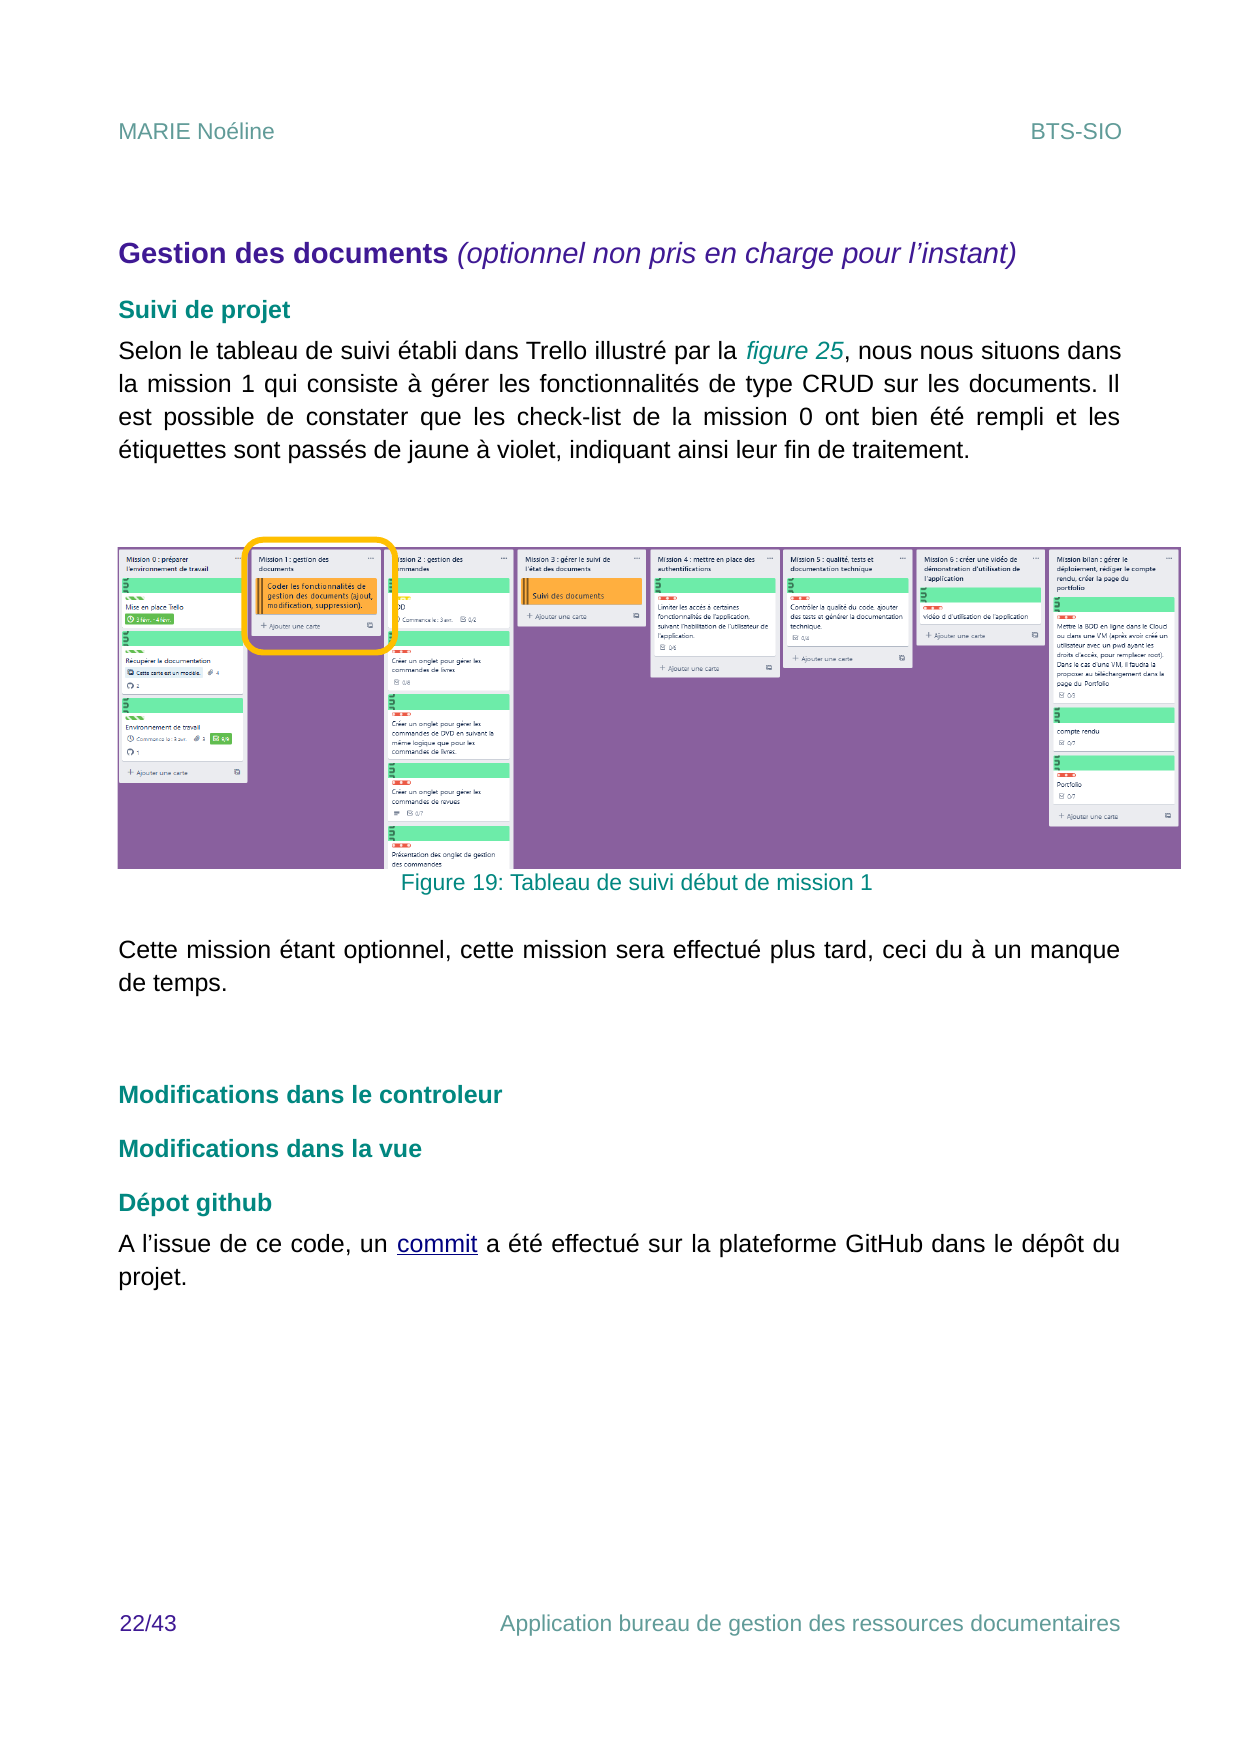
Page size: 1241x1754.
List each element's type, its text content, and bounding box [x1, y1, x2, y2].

subtitle Suivi de projet [118, 295, 1122, 323]
subtitle Modifications dans la vue [118, 1134, 1122, 1162]
subtitle Modifications dans le controleur [118, 1080, 1122, 1109]
picture [248, 547, 392, 649]
subtitle Dépot github [118, 1187, 1122, 1216]
picture [117, 547, 1181, 869]
text Selon le tableau de suivi établi dans Trello illustré par la figure 25, nous nous situons dans la mission 1 qui consiste à gérer les fonctionnalités de type CRUD sur les documents. Il est possible de constater que les check-list de la mission 0 ont bien été rempli et les étiquettes sont passés de jaune à violet, indiquant ainsi leur fin de traitement. [118, 336, 1122, 464]
subtitle Gestion des documents (optionnel non pris en charge pour l’instant) [118, 236, 1122, 270]
text Figure 19: Tableau de suivi début de mission 1 [105, 869, 1168, 895]
text A l’issue de ce code, un commit a été effectué sur la plateforme GitHub dans le dépôt du projet. [118, 1229, 1122, 1291]
text Cette mission étant optionnel, cette mission sera effectué plus tard, ceci du à un manque de temps. [118, 935, 1122, 997]
